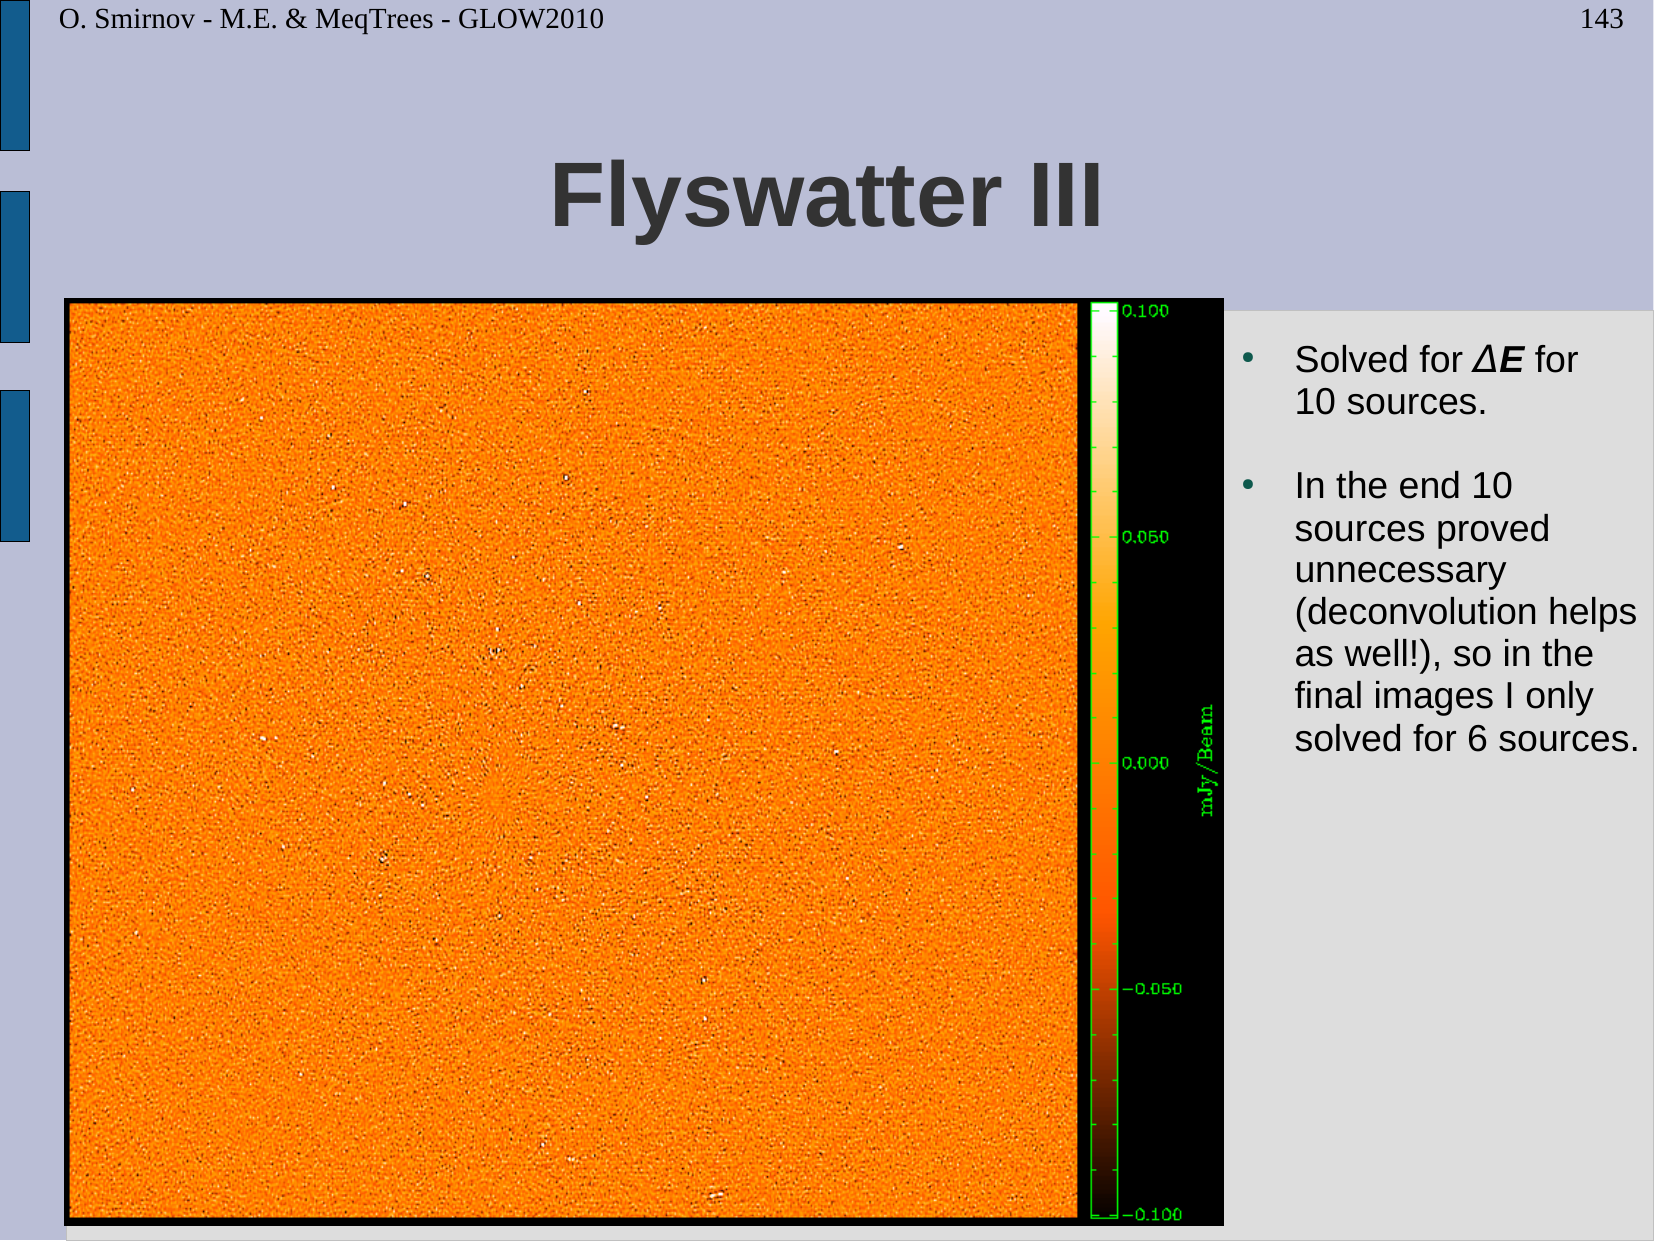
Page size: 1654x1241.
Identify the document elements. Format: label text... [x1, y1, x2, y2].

picture [64, 298, 1224, 1226]
title Flyswatter III [121, 91, 1534, 299]
list Solved for ΔE for 10 sources. In the end 10 sources proved unnecessary (deconvolution helps as well!), so in the final images I only solved for 6 sources. [1223, 337, 1654, 1163]
